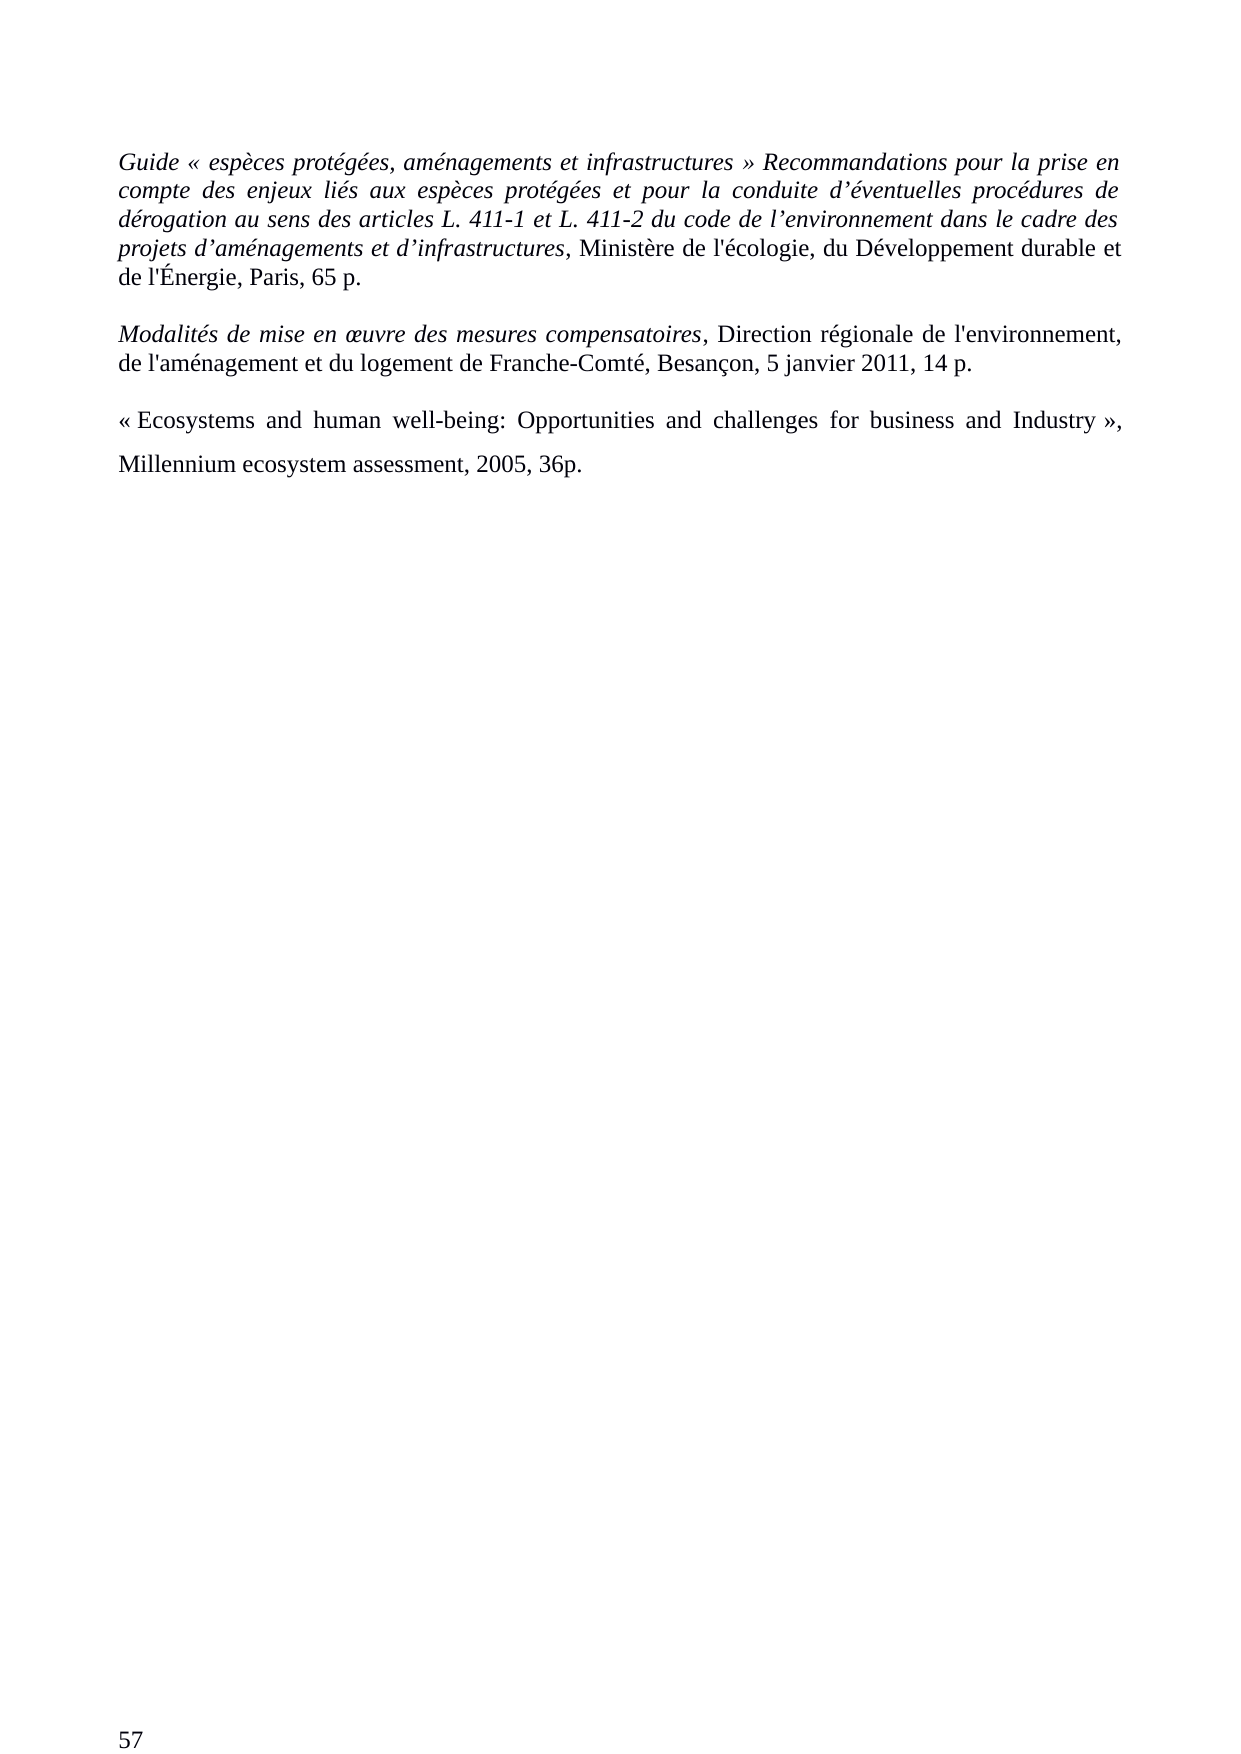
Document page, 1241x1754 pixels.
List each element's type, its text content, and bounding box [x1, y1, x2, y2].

text Modalités de mise en œuvre des mesures compensatoires, Direction régionale de l'environnement, de l'aménagement et du logement de Franche-Comté, Besançon, 5 janvier 2011, 14 p. [118, 319, 1122, 377]
text « Ecosystems and human well-being: Opportunities and challenges for business and Industry », Millennium ecosystem assessment, 2005, 36p. [118, 406, 1122, 477]
text Guide « espèces protégées, aménagements et infrastructures » Recommandations pour la prise en compte des enjeux liés aux espèces protégées et pour la conduite d’éventuelles procédures de dérogation au sens des articles L. 411-1 et L. 411-2 du code de l’environnement dans le cadre des projets d’aménagements et d’infrastructures, Ministère de l'écologie, du Développement durable et de l'Énergie, Paris, 65 p. [118, 147, 1122, 291]
